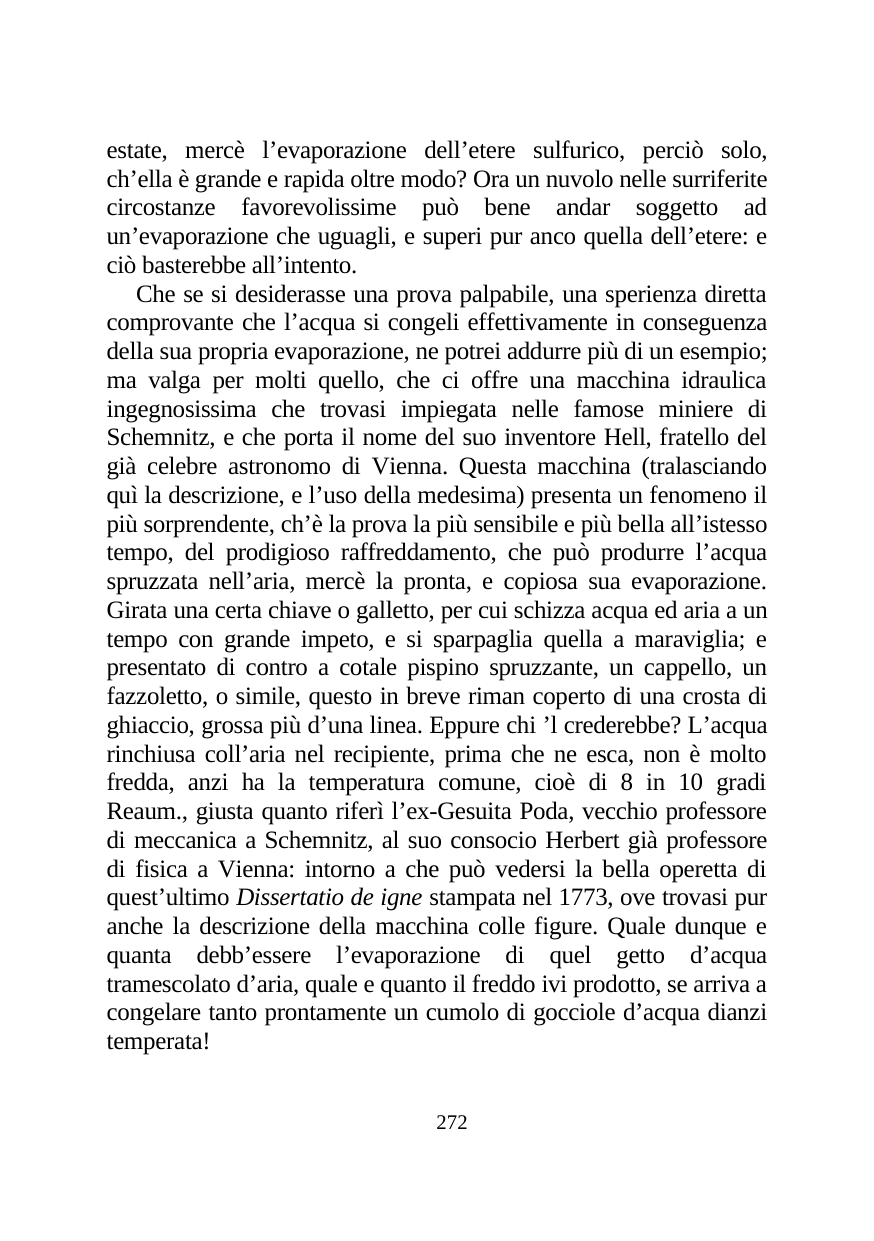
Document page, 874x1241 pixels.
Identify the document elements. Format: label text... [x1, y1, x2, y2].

text Che se si desiderasse una prova palpabile, una sperienza diretta comprovante che l’acqua si congeli effettivamente in conseguenza della sua propria evaporazione, ne potrei addurre più di un esempio; ma valga per molti quello, che ci offre una macchina idraulica ingegnosissima che trovasi impiegata nelle famose miniere di Schemnitz, e che porta il nome del suo inventore Hell, fratello del già celebre astronomo di Vienna. Questa macchina (tralasciando quì la descrizione, e l’uso della medesima) presenta un fenomeno il più sorprendente, ch’è la prova la più sensibile e più bella all’istesso tempo, del prodigioso raffreddamento, che può produrre l’acqua spruzzata nell’aria, mercè la pronta, e copiosa sua evaporazione. Girata una certa chiave o galletto, per cui schizza acqua ed aria a un tempo con grande impeto, e si sparpaglia quella a maraviglia; e presentato di contro a cotale pispino spruzzante, un cappello, un fazzoletto, o simile, questo in breve riman coperto di una crosta di ghiaccio, grossa più d’una linea. Eppure chi ’l crederebbe? L’acqua rinchiusa coll’aria nel recipiente, prima che ne esca, non è molto fredda, anzi ha la temperatura comune, cioè di 8 in 10 gradi Reaum., giusta quanto riferì l’ex-Gesuita Poda, vecchio professore di meccanica a Schemnitz, al suo consocio Herbert già professore di fisica a Vienna: intorno a che può vedersi la bella operetta di quest’ultimo Dissertatio de igne stampata nel 1773, ove trovasi pur anche la descrizione della macchina colle figure. Quale dunque e quanta debb’essere l’evaporazione di quel getto d’acqua tramescolato d’aria, quale e quanto il freddo ivi prodotto, se arriva a congelare tanto prontamente un cumolo di gocciole d’acqua dianzi temperata! [106, 279, 768, 1055]
text estate, mercè l’evaporazione dell’etere sulfurico, perciò solo, ch’ella è grande e rapida oltre modo? Ora un nuvolo nelle surriferite circostanze favorevolissime può bene andar soggetto ad un’evaporazione che uguagli, e superi pur anco quella dell’etere: e ciò basterebbe all’intento. [106, 135, 768, 279]
